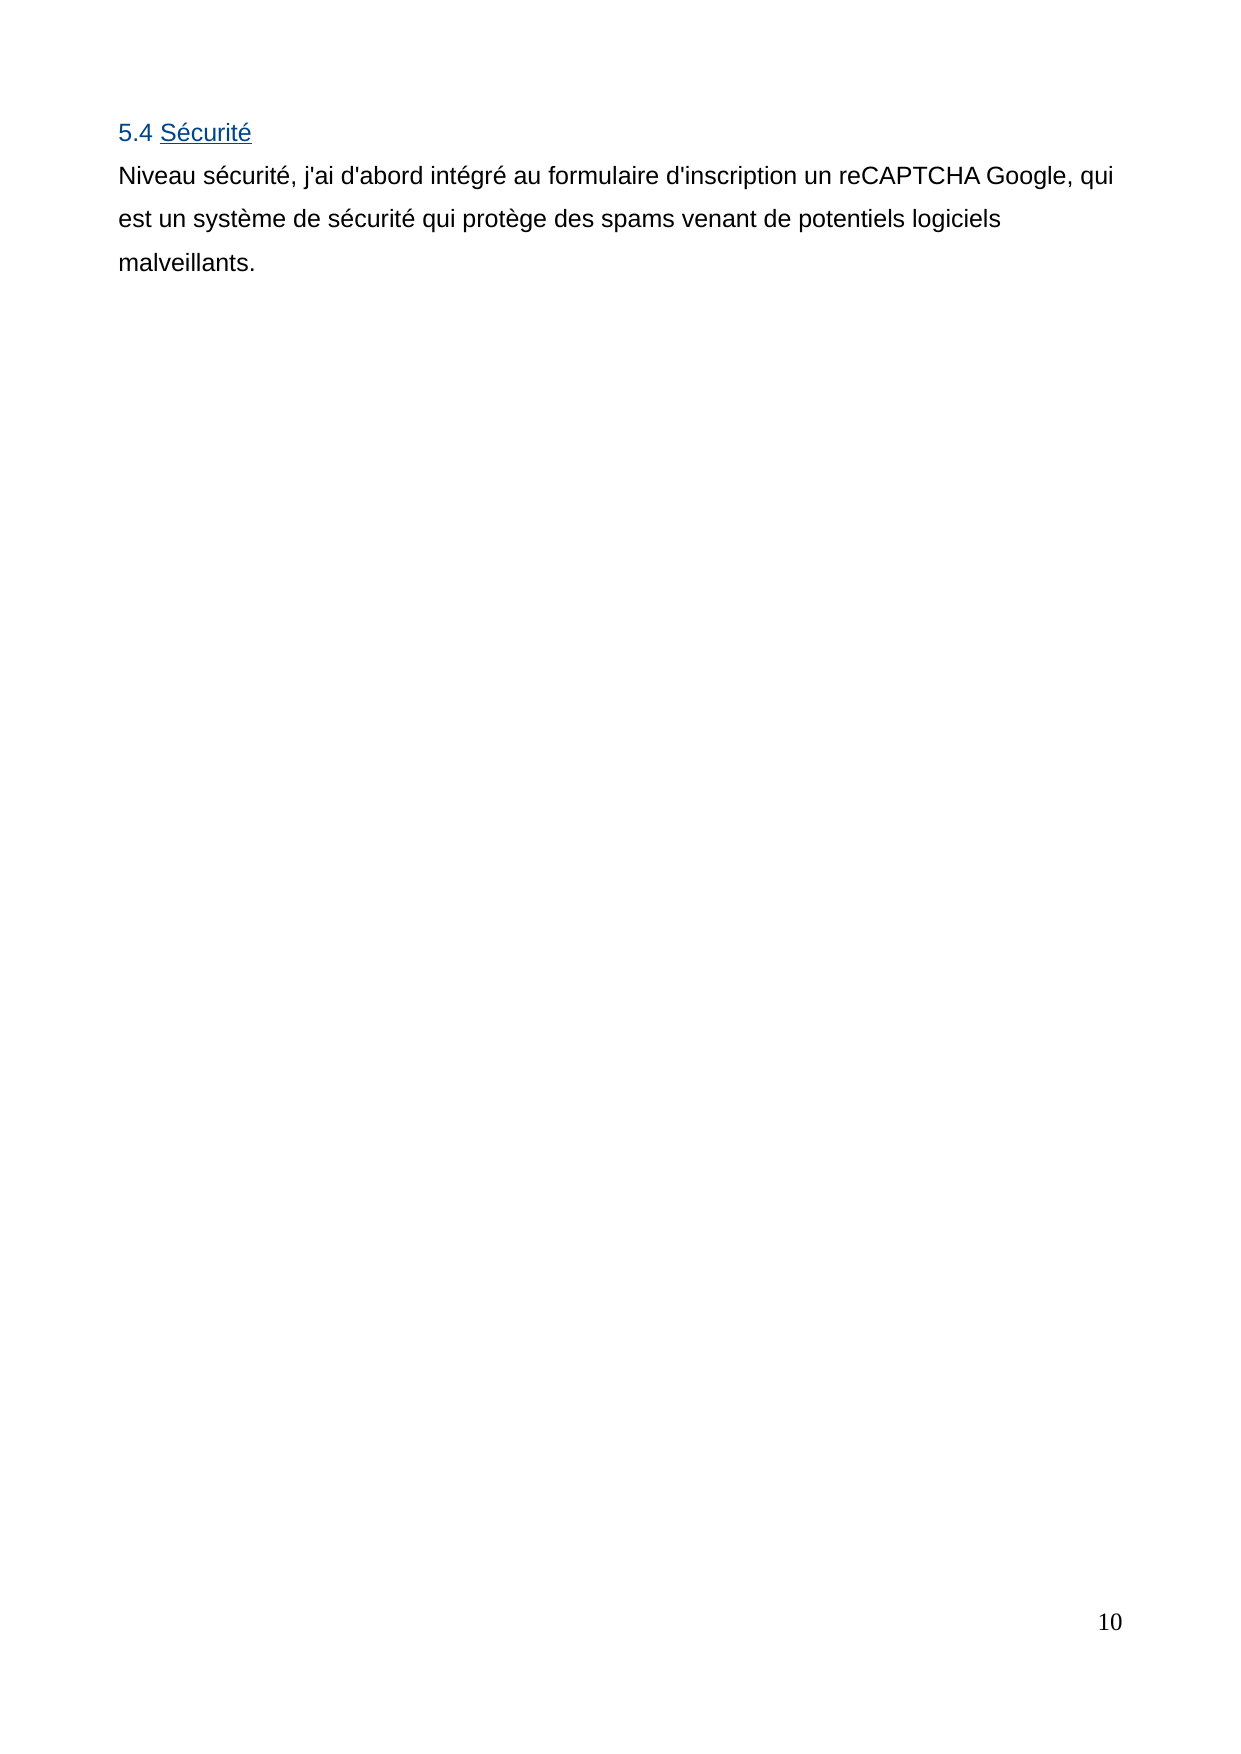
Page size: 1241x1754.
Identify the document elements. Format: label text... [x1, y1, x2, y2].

text Niveau sécurité, j'ai d'abord intégré au formulaire d'inscription un reCAPTCHA Google, qui est un système de sécurité qui protège des spams venant de potentiels logiciels malveillants. [118, 161, 1122, 276]
text 5.4 Sécurité [118, 118, 1122, 147]
